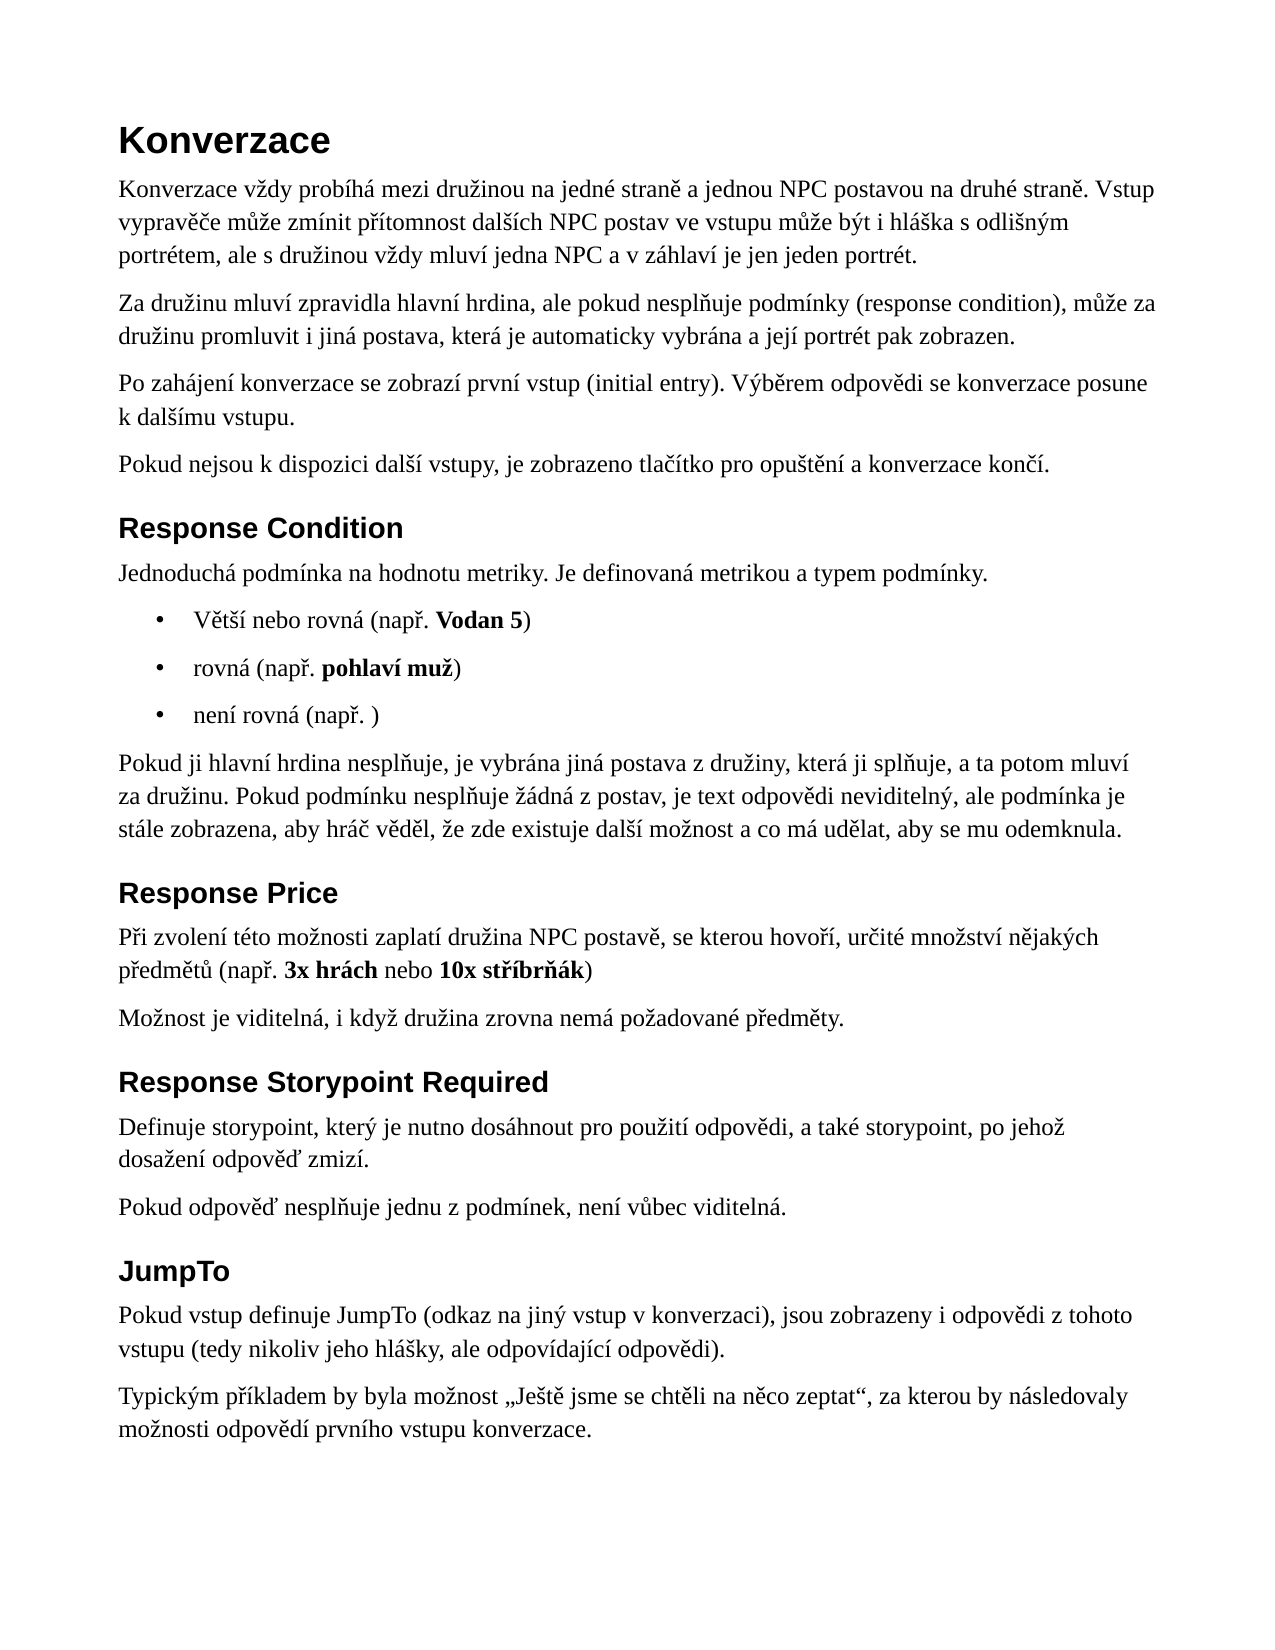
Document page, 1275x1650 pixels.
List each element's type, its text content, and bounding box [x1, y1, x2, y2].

list Větší nebo rovná (např. Vodan 5) [156, 605, 1157, 634]
subtitle JumpTo [118, 1254, 1157, 1288]
text Typickým příkladem by byla možnost „Ještě jsme se chtěli na něco zeptat“, za kterou by následovaly možnosti odpovědí prvního vstupu konverzace. [118, 1381, 1157, 1443]
text Za družinu mluví zpravidla hlavní hrdina, ale pokud nesplňuje podmínky (response condition), může za družinu promluvit i jiná postava, která je automaticky vybrána a její portrét pak zobrazen. [118, 288, 1157, 350]
text Pokud nejsou k dispozici další vstupy, je zobrazeno tlačítko pro opuštění a konverzace končí. [118, 449, 1157, 478]
text Jednoduchá podmínka na hodnotu metriky. Je definovaná metrikou a typem podmínky. [118, 558, 1157, 586]
text Pokud ji hlavní hrdina nesplňuje, je vybrána jiná postava z družiny, která ji splňuje, a ta potom mluví za družinu. Pokud podmínku nesplňuje žádná z postav, je text odpovědi neviditelný, ale podmínka je stále zobrazena, aby hráč věděl, že zde existuje další možnost a co má udělat, aby se mu odemknula. [118, 748, 1157, 843]
text Při zvolení této možnosti zaplatí družina NPC postavě, se kterou hovoří, určité množství nějakých předmětů (např. 3x hrách nebo 10x stříbrňák) [118, 922, 1157, 984]
text Konverzace vždy probíhá mezi družinou na jedné straně a jednou NPC postavou na druhé straně. Vstup vypravěče může zmínit přítomnost dalších NPC postav ve vstupu může být i hláška s odlišným portrétem, ale s družinou vždy mluví jedna NPC a v záhlaví je jen jeden portrét. [118, 174, 1157, 269]
text Pokud odpověď nesplňuje jednu z podmínek, není vůbec viditelná. [118, 1192, 1157, 1221]
subtitle Konverzace [118, 118, 1157, 162]
list není rovná (např. ) [156, 700, 1157, 729]
list rovná (např. pohlaví muž) [156, 653, 1157, 682]
text Možnost je viditelná, i když družina zrovna nemá požadované předměty. [118, 1003, 1157, 1032]
text Po zahájení konverzace se zobrazí první vstup (initial entry). Výběrem odpovědi se konverzace posune k dalšímu vstupu. [118, 368, 1157, 430]
subtitle Response Storypoint Required [118, 1065, 1157, 1099]
subtitle Response Price [118, 876, 1157, 910]
subtitle Response Condition [118, 511, 1157, 545]
text Definuje storypoint, který je nutno dosáhnout pro použití odpovědi, a také storypoint, po jehož dosažení odpověď zmizí. [118, 1112, 1157, 1173]
text Pokud vstup definuje JumpTo (odkaz na jiný vstup v konverzaci), jsou zobrazeny i odpovědi z tohoto vstupu (tedy nikoliv jeho hlášky, ale odpovídající odpovědi). [118, 1301, 1157, 1362]
